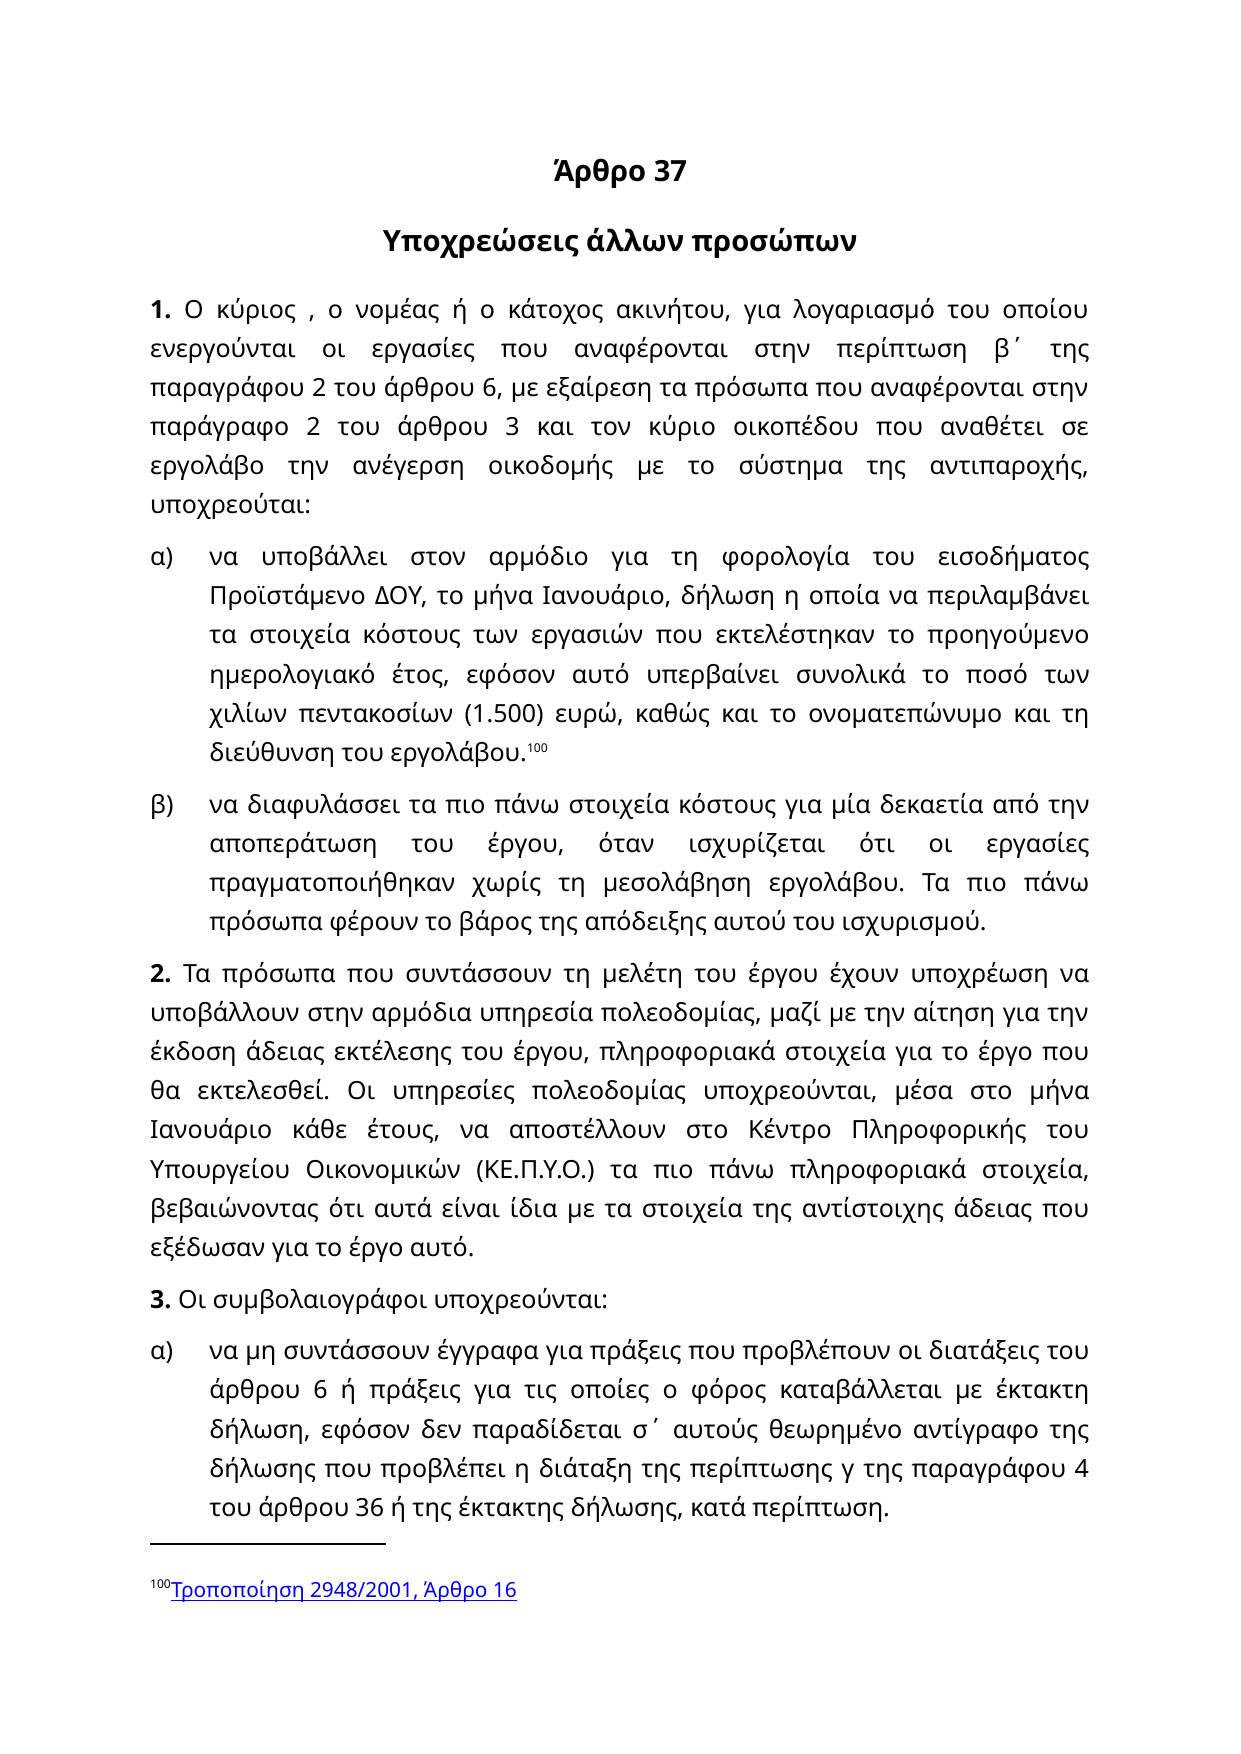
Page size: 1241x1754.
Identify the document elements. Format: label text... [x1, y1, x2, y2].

list α) να μη συντάσσουν έγγραφα για πράξεις που προβλέπουν οι διατάξεις του άρθρου 6 ή πράξεις για τις οποίες ο φόρος καταβάλλεται με έκτακτη δήλωση, εφόσον δεν παραδίδεται σ΄ αυτούς θεωρημένο αντίγραφο της δήλωσης που προβλέπει η διάταξη της περίπτωσης γ της παραγράφου 4 του άρθρου 36 ή της έκτακτης δήλωσης, κατά περίπτωση. [150, 1333, 1090, 1524]
subtitle Άρθρο 37 [150, 150, 1090, 190]
list β) να διαφυλάσσει τα πιο πάνω στοιχεία κόστους για μία δεκαετία από την αποπεράτωση του έργου, όταν ισχυρίζεται ότι οι εργασίες πραγματοποιήθηκαν χωρίς τη μεσολάβηση εργολάβου. Τα πιο πάνω πρόσωπα φέρουν το βάρος της απόδειξης αυτού του ισχυρισμού. [150, 786, 1090, 938]
text Τροποποίηση 2948/2001, Άρθρο 16 [150, 1576, 1090, 1604]
text 3. Οι συμβολαιογράφοι υποχρεούνται: [150, 1281, 1090, 1315]
text 2. Τα πρόσωπα που συντάσσουν τη μελέτη του έργου έχουν υποχρέωση να υποβάλλουν στην αρμόδια υπηρεσία πολεοδομίας, μαζί με την αίτηση για την έκδοση άδειας εκτέλεσης του έργου, πληροφοριακά στοιχεία για το έργο που θα εκτελεσθεί. Οι υπηρεσίες πολεοδομίας υποχρεούνται, μέσα στο μήνα Ιανουάριο κάθε έτους, να αποστέλλουν στο Κέντρο Πληροφορικής του Υπουργείου Οικονομικών (ΚΕ.Π.Υ.Ο.) τα πιο πάνω πληροφοριακά στοιχεία, βεβαιώνοντας ότι αυτά είναι ίδια με τα στοιχεία της αντίστοιχης άδειας που εξέδωσαν για το έργο αυτό. [150, 955, 1090, 1264]
list α) να υποβάλλει στον αρμόδιο για τη φορολογία του εισοδήματος Προϊστάμενο ΔΟΥ, το μήνα Ιανουάριο, δήλωση η οποία να περιλαμβάνει τα στοιχεία κόστους των εργασιών που εκτελέστηκαν το προηγούμενο ημερολογιακό έτος, εφόσον αυτό υπερβαίνει συνολικά το ποσό των χιλίων πεντακοσίων (1.500) ευρώ, καθώς και το ονοματεπώνυμο και τη διεύθυνση του εργολάβου. [150, 539, 1090, 769]
text 1. Ο κύριος , ο νομέας ή ο κάτοχος ακινήτου, για λογαριασμό του οποίου ενεργούνται οι εργασίες που αναφέρονται στην περίπτωση β΄ της παραγράφου 2 του άρθρου 6, με εξαίρεση τα πρόσωπα που αναφέρονται στην παράγραφο 2 του άρθρου 3 και τον κύριο οικοπέδου που αναθέτει σε εργολάβο την ανέγερση οικοδομής με το σύστημα της αντιπαροχής, υποχρεούται: [150, 291, 1090, 521]
subtitle Υποχρεώσεις άλλων προσώπων [150, 221, 1090, 260]
